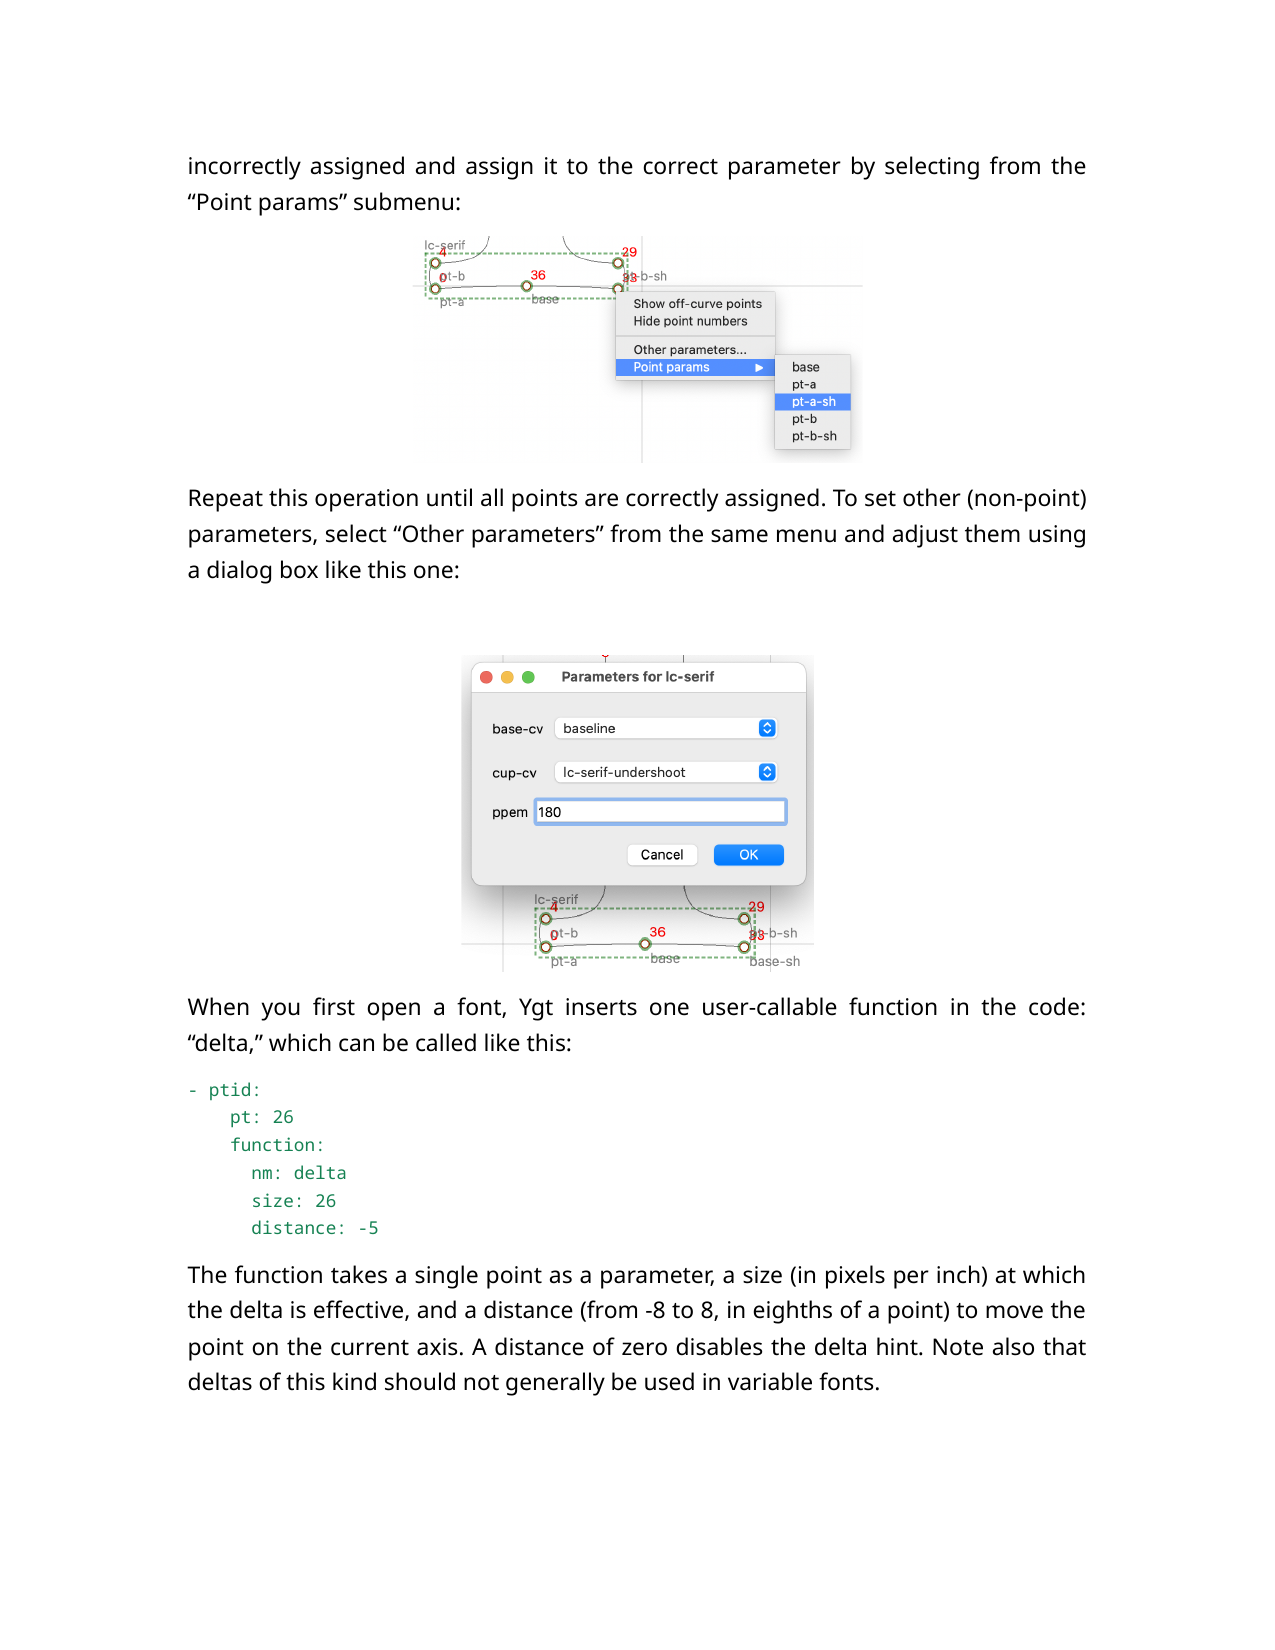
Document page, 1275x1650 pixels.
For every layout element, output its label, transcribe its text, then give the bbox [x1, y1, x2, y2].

picture [412, 236, 863, 463]
text Repeat this operation until all points are correctly assigned. To set other (non-point) parameters, select “Other parameters” from the same menu and adjust them using a dialog box like this one: [187, 482, 1087, 585]
text When you first open a font, Ygt inserts one user-callable function in the code: “delta,” which can be called like this: [187, 991, 1087, 1058]
text incorrectly assigned and assign it to the correct parameter by selecting from the “Point params” submenu: [187, 150, 1087, 217]
text - ptid: pt: 26 function: nm: delta size: 26 distance: -5 [187, 1077, 1087, 1240]
text The function takes a single point as a parameter, a size (in pixels per inch) at which the delta is effective, and a distance (from -8 to 8, in eighths of a point) to move the point on the current axis. A distance of zero disables the delta hint. Note also that deltas of this kind should not generally be used in variable fonts. [187, 1258, 1087, 1398]
picture [461, 655, 814, 972]
